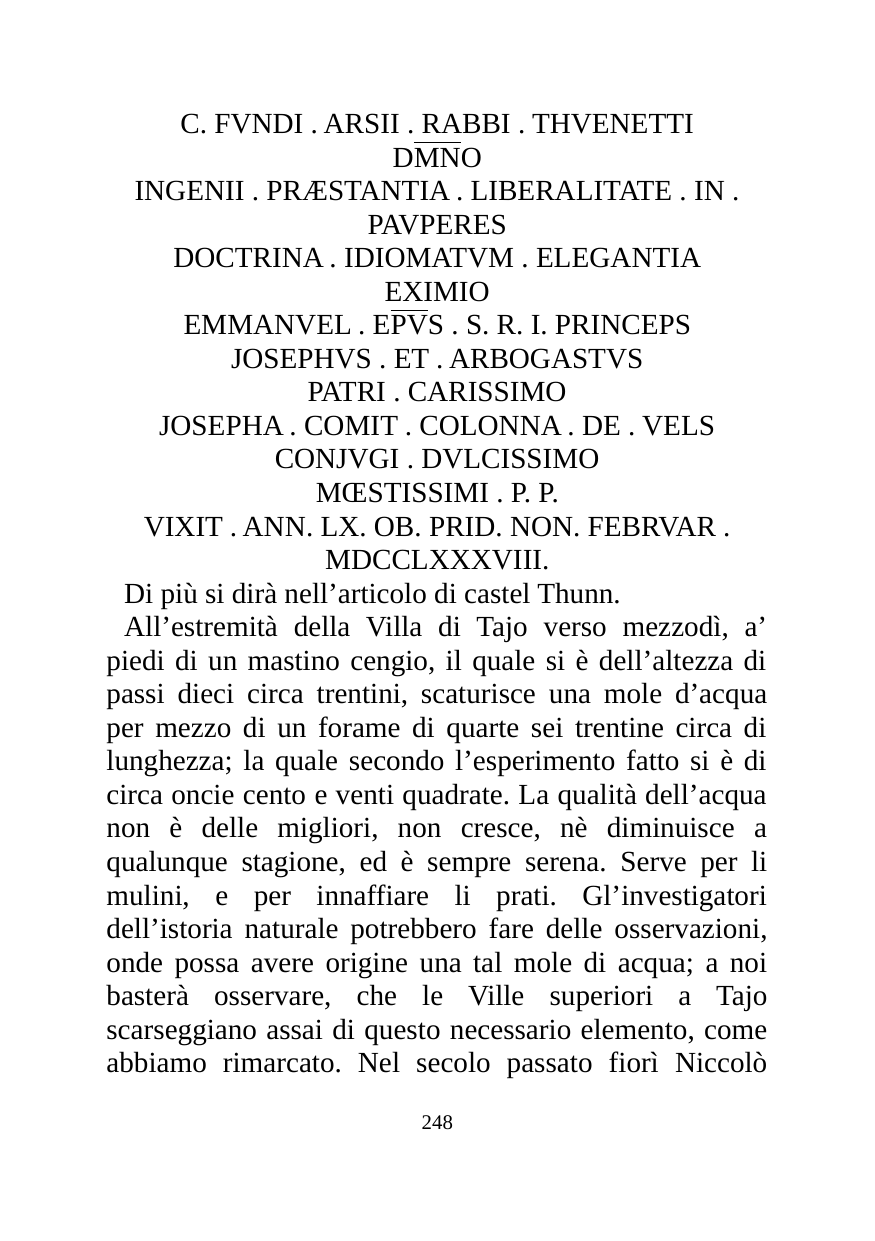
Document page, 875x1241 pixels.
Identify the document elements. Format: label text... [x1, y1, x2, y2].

text INGENII . PRÆSTANTIA . LIBERALITATE . IN . PAVPERES [106, 173, 768, 240]
text C. FVNDI . ARSII . RABBI . THVENETTI [106, 106, 768, 140]
text DOCTRINA . IDIOMATVM . ELEGANTIA [106, 240, 768, 274]
text CONJVGI . DVLCISSIMO [106, 442, 768, 475]
text MŒSTISSIMI . P. P. [106, 475, 768, 509]
text EXIMIO [106, 274, 768, 307]
text PATRI . CARISSIMO [106, 374, 768, 408]
text EMMANVEL . EPVS . S. R. I. PRINCEPS [106, 307, 768, 341]
text Di più si dirà nell’articolo di castel Thunn. [106, 576, 768, 609]
text All’estremità della Villa di Tajo verso mezzodì, a’ piedi di un mastino cengio, il quale si è dell’altezza di passi dieci circa trentini, scaturisce una mole d’acqua per mezzo di un forame di quarte sei trentine circa di lunghezza; la quale secondo l’esperimento fatto si è di circa oncie cento e venti quadrate. La qualità dell’acqua non è delle migliori, non cresce, nè diminuisce a qualunque stagione, ed è sempre serena. Serve per li mulini, e per innaffiare li prati. Gl’investigatori dell’istoria naturale potrebbero fare delle osservazioni, onde possa avere origine una tal mole di acqua; a noi basterà osservare, che le Ville superiori a Tajo scarseggiano assai di questo necessario elemento, come abbiamo rimarcato. Nel secolo passato fiorì Niccolò [106, 609, 768, 1079]
text DMNO [106, 140, 768, 173]
text VIXIT . ANN. LX. OB. PRID. NON. FEBRVAR . MDCCLXXXVIII. [106, 509, 768, 576]
text JOSEPHA . COMIT . COLONNA . DE . VELS [106, 408, 768, 442]
text JOSEPHVS . ET . ARBOGASTVS [106, 341, 768, 374]
